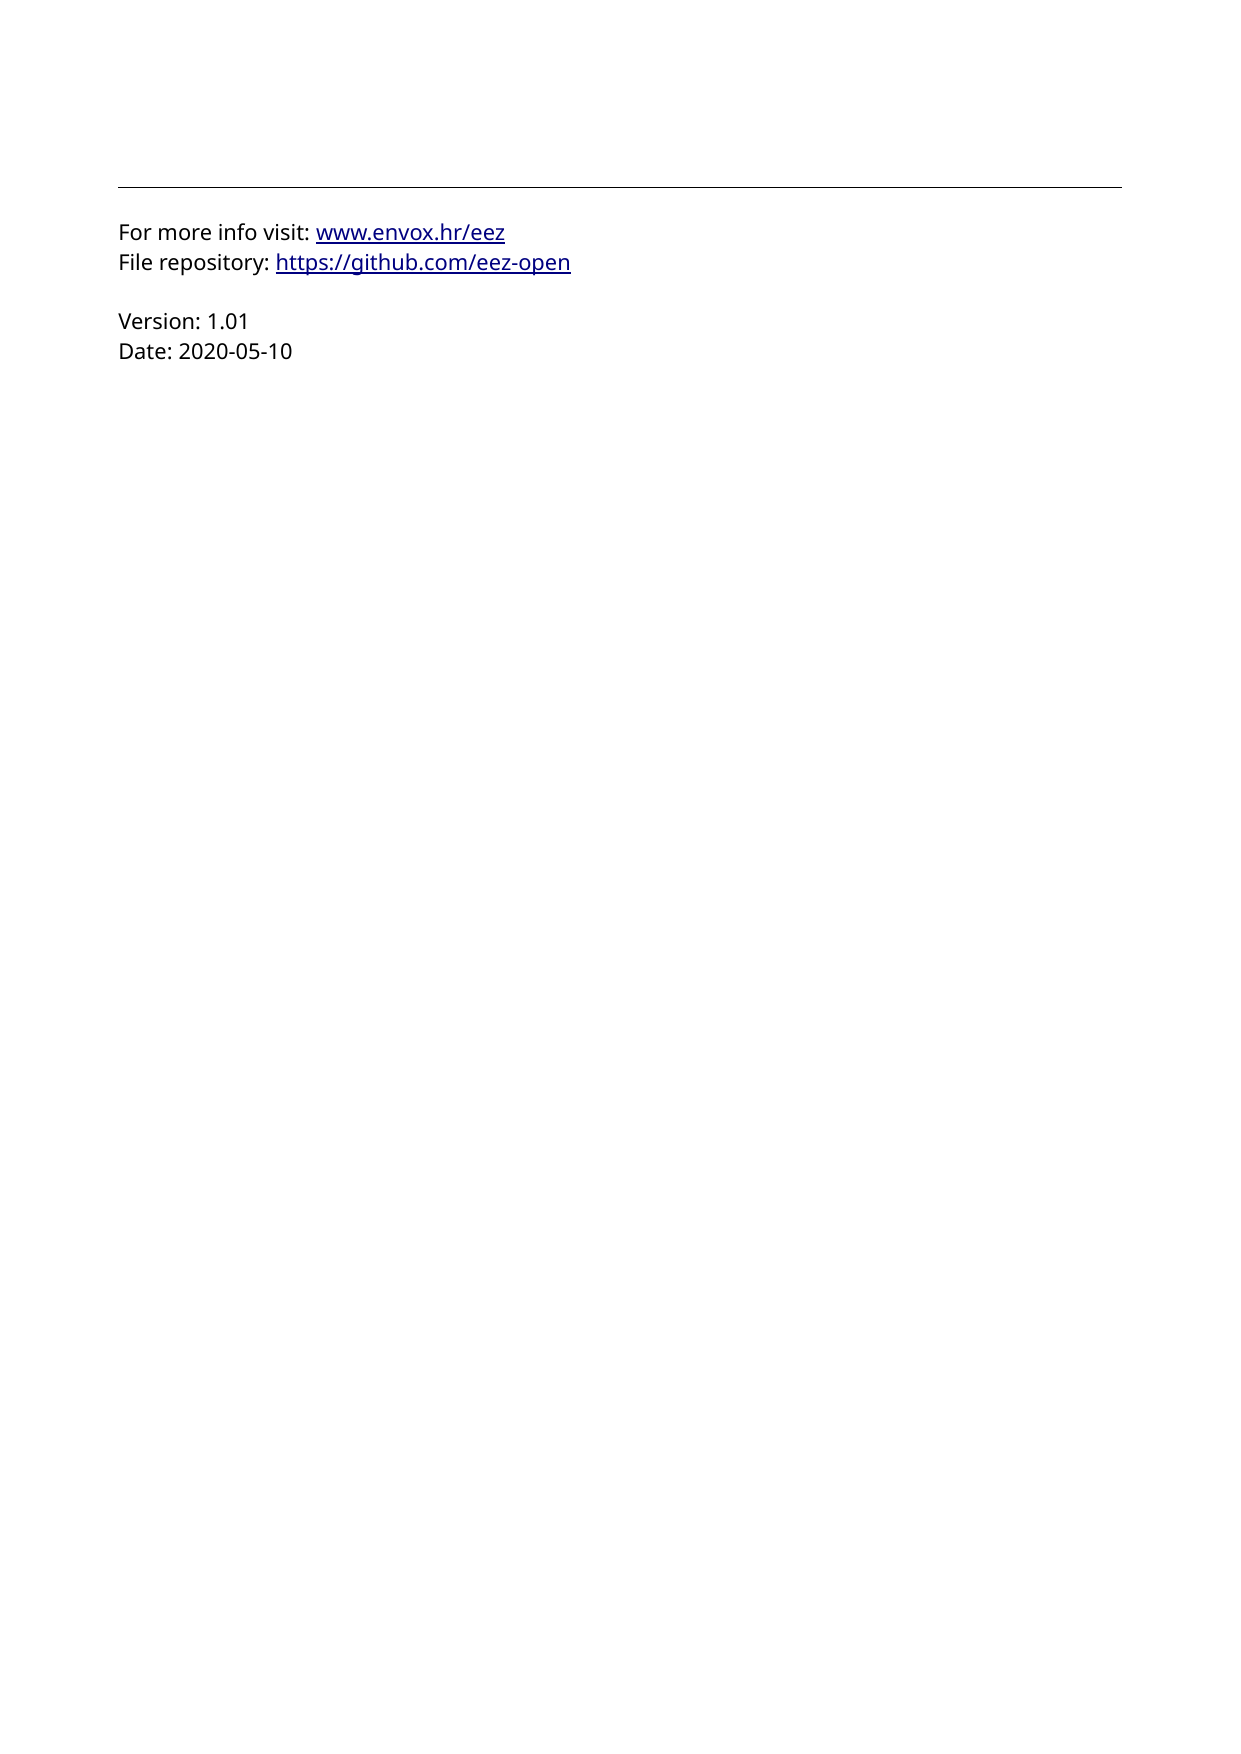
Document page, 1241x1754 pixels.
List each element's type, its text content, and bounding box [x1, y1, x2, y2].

text Date: 2020-05-10 [118, 336, 1122, 366]
text File repository: https://github.com/eez-open [118, 247, 1122, 276]
text For more info visit: www.envox.hr/eez [118, 217, 1122, 247]
text Version: 1.01 [118, 306, 1122, 336]
